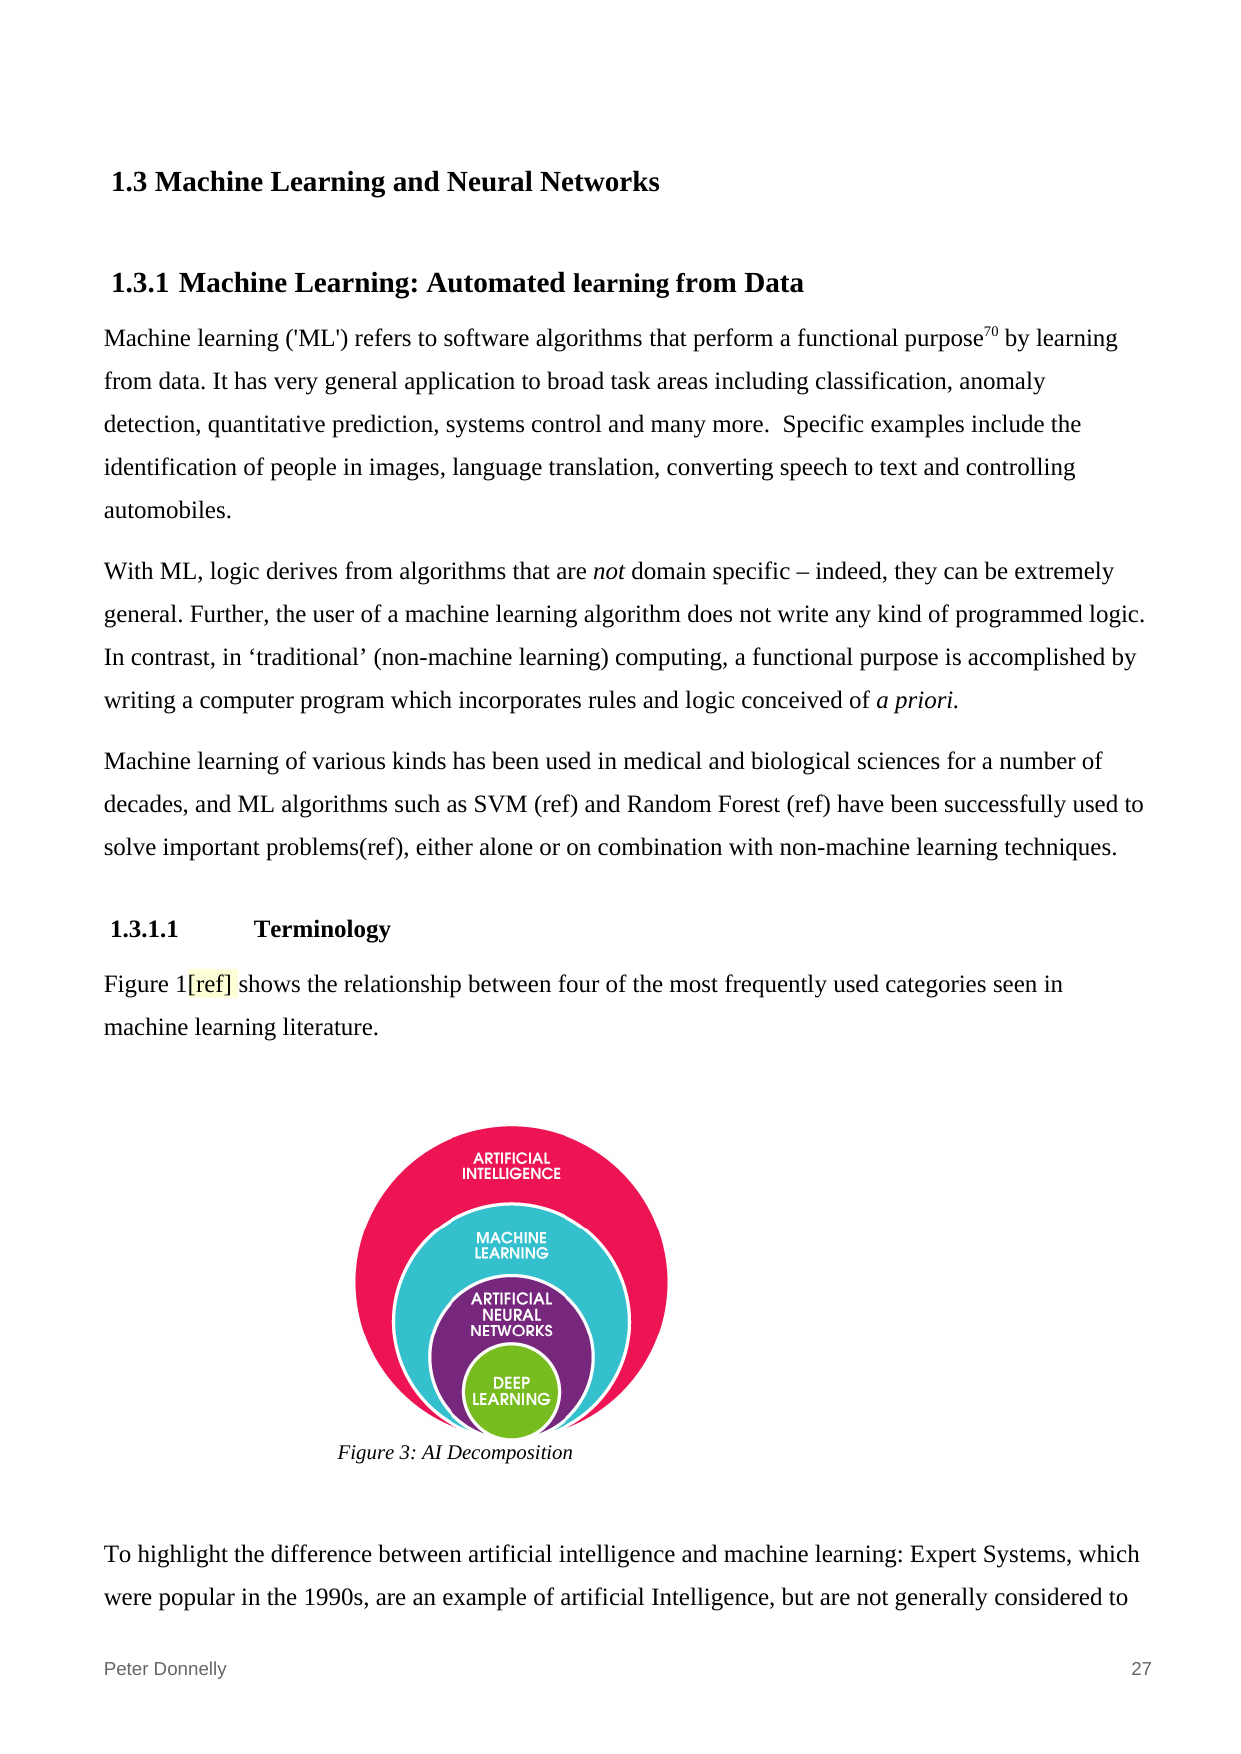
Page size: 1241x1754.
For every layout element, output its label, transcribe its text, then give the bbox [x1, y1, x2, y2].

text Figure 3: AI Decomposition [337, 1440, 678, 1463]
subtitle Machine Learning: Automated learning from Data [103, 266, 1146, 299]
subtitle Machine Learning and Neural Networks [103, 164, 1146, 198]
picture [337, 1122, 679, 1440]
text To highlight the difference between artificial intelligence and machine learning: Expert Systems, which were popular in the 1990s, are an example of artificial Intelligence, but are not generally considered to [103, 1539, 1146, 1611]
text With ML, logic derives from algorithms that are not domain specific – indeed, they can be extremely general. Further, the user of a machine learning algorithm does not write any kind of programmed logic. In contrast, in ‘traditional’ (non-machine learning) computing, a functional purpose is accomplished by writing a computer program which incorporates rules and logic conceived of a priori. [103, 556, 1146, 714]
text Machine learning of various kinds has been used in medical and biological sciences for a number of decades, and ML algorithms such as SVM (ref) and Random Forest (ref) have been successfully used to solve important problems(ref), either alone or on combination with non-machine learning techniques. [103, 746, 1146, 861]
text Machine learning ('ML') refers to software algorithms that perform a functional purpose by learning from data. It has very general application to broad task areas including classification, anomaly detection, quantitative prediction, systems control and many more. Specific examples include the identification of people in images, language translation, converting speech to text and controlling automobiles. [103, 323, 1146, 524]
subtitle Terminology [103, 914, 1146, 943]
text Figure 1[ref] shows the relationship between four of the most frequently used categories seen in machine learning literature. [103, 969, 1146, 1041]
